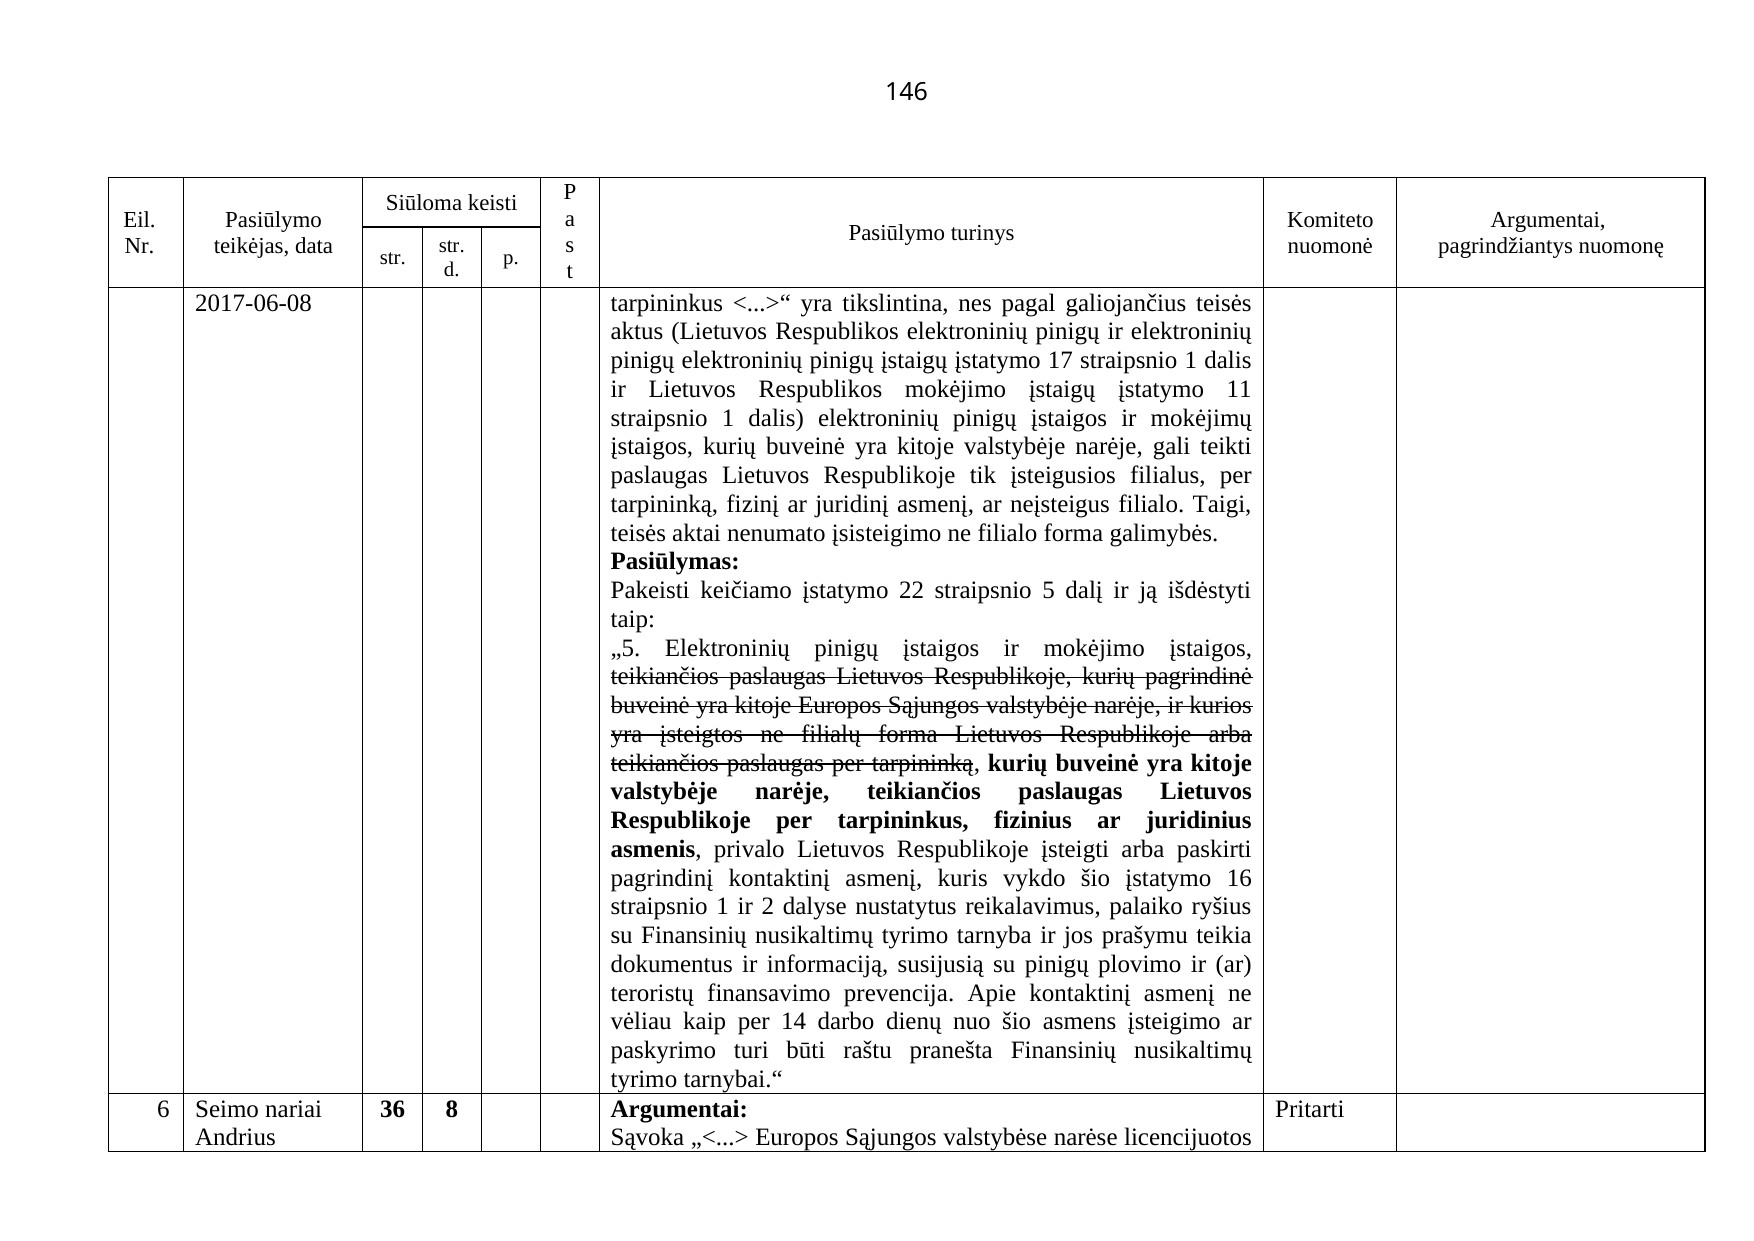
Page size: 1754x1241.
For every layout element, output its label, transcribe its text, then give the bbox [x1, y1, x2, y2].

table_header Siūloma keisti [363, 178, 540, 226]
table_cell [541, 288, 599, 1093]
table_cell 8 [423, 1094, 481, 1151]
table_header Eil. Nr. [109, 178, 183, 287]
table_cell Argumentai: Sąvoka „<...> Europos Sąjungos valstybėse narėse licencijuotos [600, 1094, 1263, 1151]
table_cell [482, 1094, 540, 1151]
table_cell 6. [109, 1094, 183, 1151]
table_cell 5. [109, 288, 183, 1093]
table_header Pasiūlymo turinys [600, 178, 1263, 287]
table_cell str. [363, 228, 422, 287]
table_cell [1264, 288, 1396, 1093]
table_cell Pritarti [1264, 1094, 1396, 1151]
table_cell Seimo nariai Andrius [184, 1094, 362, 1151]
table_cell str. d. [423, 228, 481, 287]
table_cell [363, 288, 422, 1093]
table_header Pastabos [541, 178, 599, 287]
table_cell [1397, 1094, 1704, 1151]
table_header Komiteto nuomonė [1264, 178, 1396, 287]
table_cell p. [482, 228, 540, 287]
table_header Argumentai, pagrindžiantys nuomonę [1397, 178, 1704, 287]
table_header Pasiūlymo teikėjas, data [184, 178, 362, 287]
table_cell 2017-06-08 [184, 288, 362, 1093]
table_cell [1397, 288, 1704, 1093]
table_cell [541, 1094, 599, 1151]
table_cell [482, 288, 540, 1093]
table_cell [423, 288, 481, 1093]
table_cell 36 [363, 1094, 422, 1151]
table_cell tarpininkus <...>“ yra tikslintina, nes pagal galiojančius teisės aktus (Lietuvos Respublikos elektroninių pinigų ir elektroninių pinigų elektroninių pinigų įstaigų įstatymo 17 straipsnio 1 dalis ir Lietuvos Respublikos mokėjimo įstaigų įstatymo 11 straipsnio 1 dalis) elektroninių pinigų įstaigos ir mokėjimų įstaigos, kurių buveinė yra kitoje valstybėje narėje, gali teikti paslaugas Lietuvos Respublikoje tik įsteigusios filialus, per tarpininką, fizinį ar juridinį asmenį, ar neįsteigus filialo. Taigi, teisės aktai nenumato įsisteigimo ne filialo forma galimybės. Pasiūlymas: Pakeisti keičiamo įstatymo 22 straipsnio 5 dalį ir ją išdėstyti taip: „5. Elektroninių pinigų įstaigos ir mokėjimo įstaigos, teikiančios paslaugas Lietuvos Respublikoje, kurių pagrindinė buveinė yra kitoje Europos Sąjungos valstybėje narėje, ir kurios yra įsteigtos ne filialų forma Lietuvos Respublikoje arba teikiančios paslaugas per tarpininką, kurių buveinė yra kitoje valstybėje narėje, teikiančios paslaugas Lietuvos Respublikoje per tarpininkus, fizinius ar juridinius asmenis, privalo Lietuvos Respublikoje įsteigti arba paskirti pagrindinį kontaktinį asmenį, kuris vykdo šio įstatymo 16 straipsnio 1 ir 2 dalyse nustatytus reikalavimus, palaiko ryšius su Finansinių nusikaltimų tyrimo tarnyba ir jos prašymu teikia dokumentus ir informaciją, susijusią su pinigų plovimo ir (ar) teroristų finansavimo prevencija. Apie kontaktinį asmenį ne vėliau kaip per 14 darbo dienų nuo šio asmens įsteigimo ar paskyrimo turi būti raštu pranešta Finansinių nusikaltimų tyrimo tarnybai.“ [600, 288, 1263, 1093]
